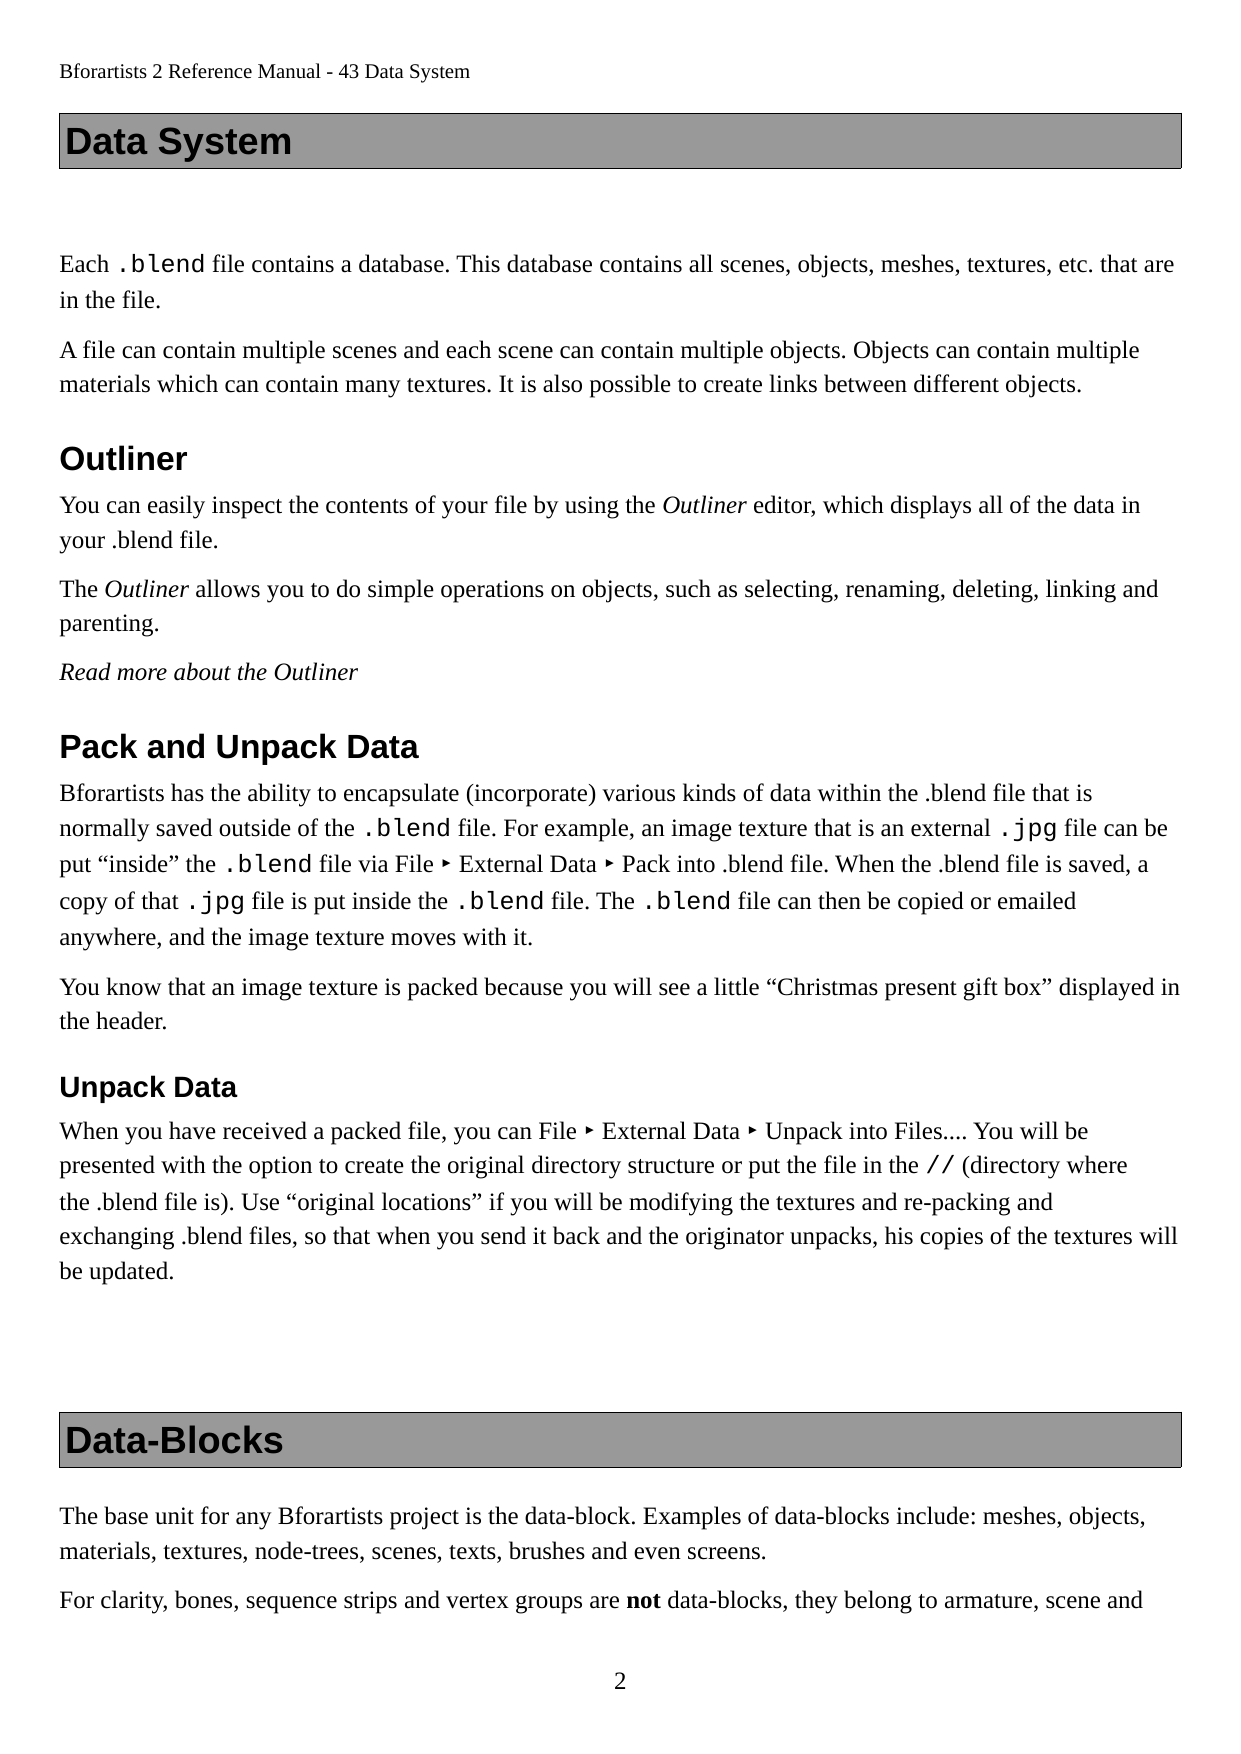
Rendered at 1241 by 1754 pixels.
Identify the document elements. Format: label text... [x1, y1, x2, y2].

text A file can contain multiple scenes and each scene can contain multiple objects. Objects can contain multiple materials which can contain many textures. It is also possible to create links between different objects. [59, 335, 1181, 398]
subtitle Unpack Data [59, 1070, 1181, 1103]
text Read more about the Outliner [59, 657, 1181, 686]
text For clarity, bones, sequence strips and vertex groups are not data-blocks, they belong to armature, scene and [59, 1585, 1181, 1614]
text Bforartists has the ability to encapsulate (incorporate) various kinds of data within the .blend file that is normally saved outside of the .blend file. For example, an image texture that is an external .jpg file can be put “inside” the .blend file via File ‣ External Data ‣ Pack into .blend file. When the .blend file is saved, a copy of that .jpg file is put inside the .blend file. The .blend file can then be copied or emailed anywhere, and the image texture moves with it. [59, 778, 1181, 951]
text Each .blend file contains a database. This database contains all scenes, objects, meshes, textures, etc. that are in the file. [59, 249, 1181, 314]
subtitle Pack and Unpack Data [59, 727, 1181, 766]
table_header Data-Blocks [60, 1413, 1181, 1467]
text You know that an image texture is packed because you will see a little “Christmas present gift box” displayed in the header. [59, 972, 1181, 1035]
text The base unit for any Bforartists project is the data-block. Examples of data-blocks include: meshes, objects, materials, textures, node-trees, scenes, texts, brushes and even screens. [59, 1501, 1181, 1564]
table_header Data System [60, 114, 1181, 168]
text You can easily inspect the contents of your file by using the Outliner editor, which displays all of the data in your .blend file. [59, 490, 1181, 553]
text When you have received a packed file, you can File ‣ External Data ‣ Unpack into Files.... You will be presented with the option to create the original directory structure or put the file in the // (directory where the .blend file is). Use “original locations” if you will be modifying the textures and re-packing and exchanging .blend files, so that when you send it back and the originator unpacks, his copies of the textures will be updated. [59, 1116, 1181, 1285]
text The Outliner allows you to do simple operations on objects, such as selecting, renaming, deleting, linking and parenting. [59, 574, 1181, 637]
subtitle Outliner [59, 439, 1181, 478]
